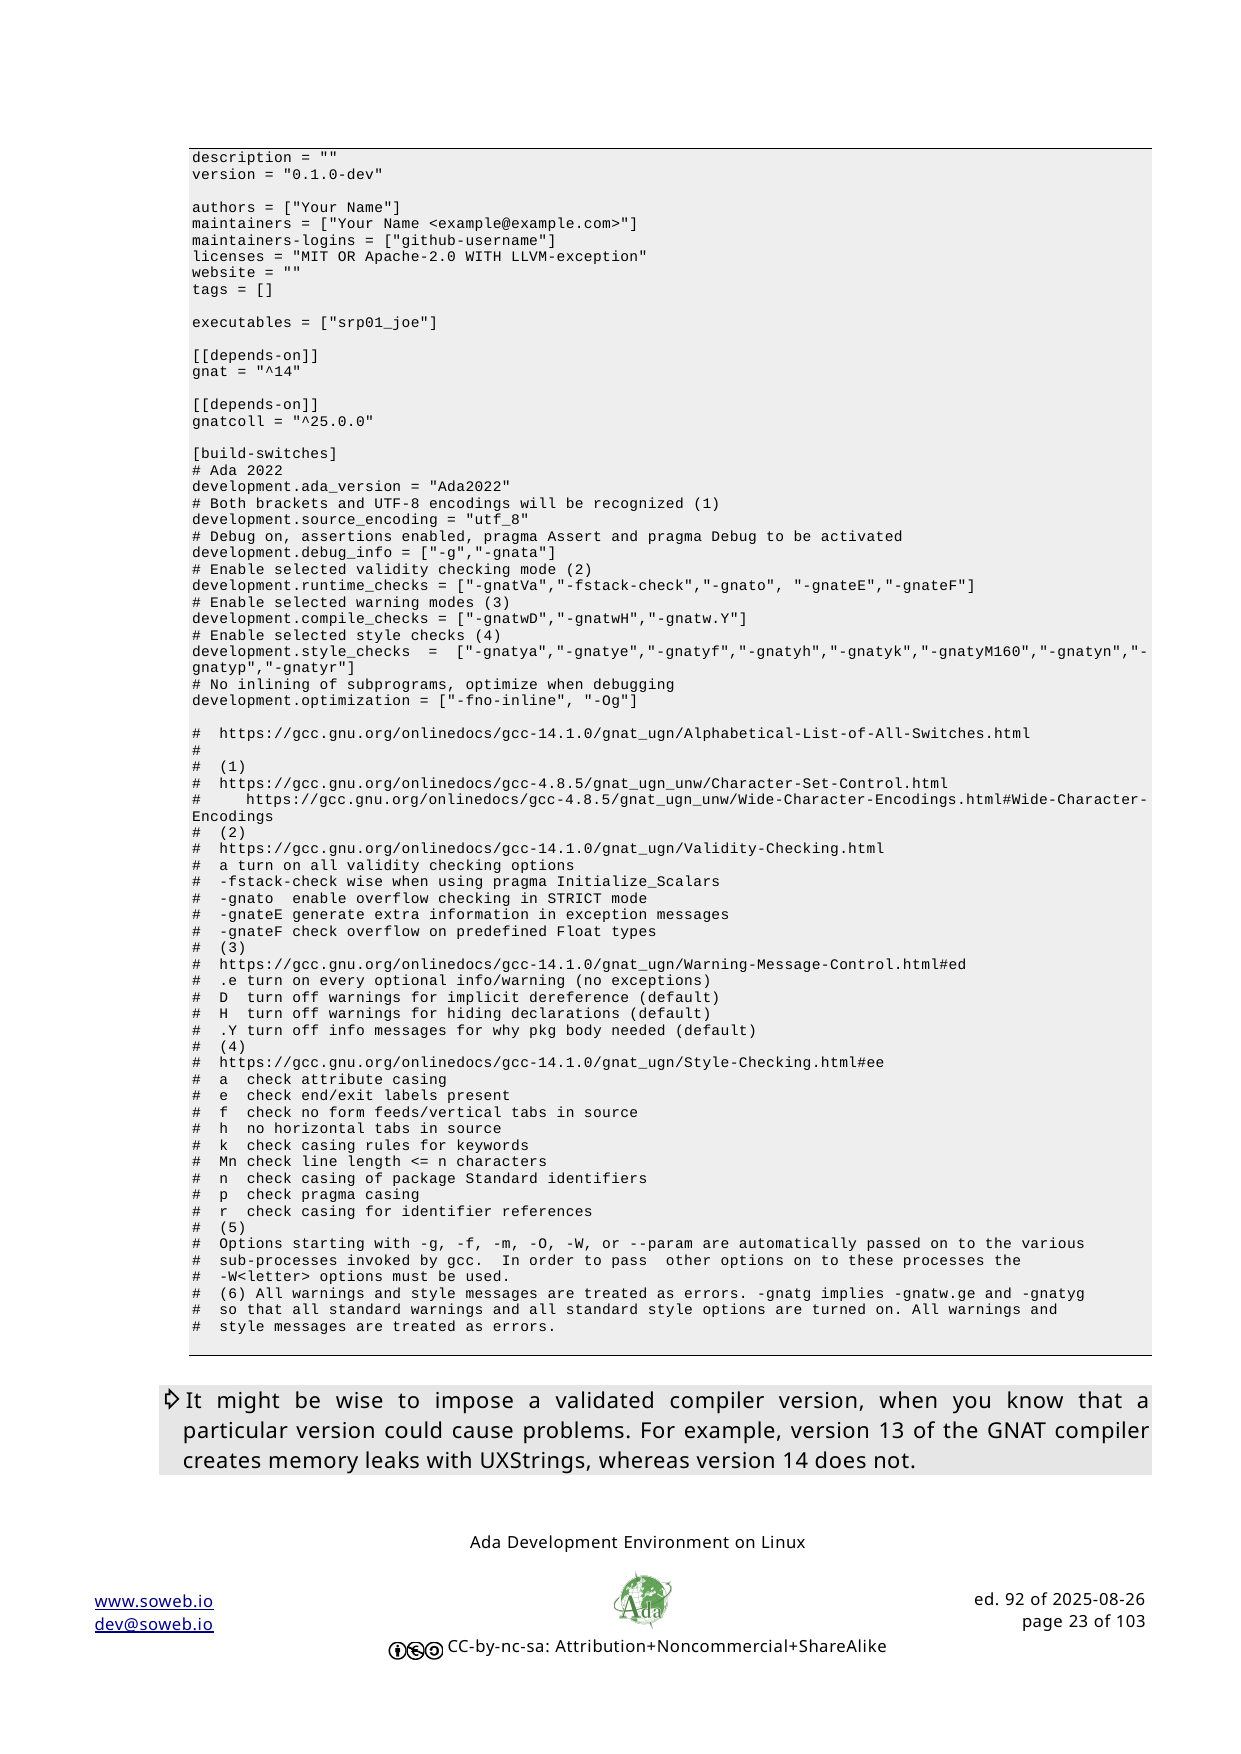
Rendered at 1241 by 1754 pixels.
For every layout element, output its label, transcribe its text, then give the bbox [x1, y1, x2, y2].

list maintainers-logins = ["github-username"] [189, 230, 1152, 246]
list # -gnateE generate extra information in exception messages [189, 905, 1152, 921]
list # https://gcc.gnu.org/onlinedocs/gcc-14.1.0/gnat_ugn/Validity-Checking.html [189, 839, 1152, 855]
list # k check casing rules for keywords [189, 1135, 1152, 1152]
list website = "" [189, 263, 1152, 279]
list # r check casing for identifier references [189, 1201, 1152, 1217]
list # https://gcc.gnu.org/onlinedocs/gcc-14.1.0/gnat_ugn/Warning-Message-Control.html#ed [189, 954, 1152, 971]
list # (6) All warnings and style messages are treated as errors. -gnatg implies -gnatw.ge and -gnatyg [189, 1283, 1152, 1300]
list # .e turn on every optional info/warning (no exceptions) [189, 971, 1152, 987]
list development.runtime_checks = ["-gnatVa","-fstack-check","-gnato", "-gnateE","-gnateF"] [189, 576, 1152, 592]
list # h no horizontal tabs in source [189, 1119, 1152, 1135]
list # [189, 740, 1152, 757]
list # Ada 2022 [189, 460, 1152, 477]
list development.compile_checks = ["-gnatwD","-gnatwH","-gnatw.Y"] [189, 608, 1152, 625]
list # https://gcc.gnu.org/onlinedocs/gcc-4.8.5/gnat_ugn_unw/Wide-Character-Encodings.html#Wide-Character-Encodings [189, 789, 1152, 822]
list # .Y turn off info messages for why pkg body needed (default) [189, 1020, 1152, 1036]
list # No inlining of subprograms, optimize when debugging [189, 674, 1152, 691]
list licenses = "MIT OR Apache-2.0 WITH LLVM-exception" [189, 246, 1152, 263]
list # -gnateF check overflow on predefined Float types [189, 921, 1152, 938]
list development.debug_info = ["-g","-gnata"] [189, 543, 1152, 559]
list # (5) [189, 1217, 1152, 1234]
list # (1) [189, 757, 1152, 773]
list # e check end/exit labels present [189, 1086, 1152, 1102]
list # -gnato enable overflow checking in STRICT mode [189, 888, 1152, 905]
list tags = [] [189, 279, 1152, 296]
list # p check pragma casing [189, 1184, 1152, 1201]
list description = "" [189, 149, 1152, 164]
list # a check attribute casing [189, 1069, 1152, 1086]
picture [613, 1571, 672, 1630]
list # (3) [189, 938, 1152, 954]
list # Debug on, assertions enabled, pragma Assert and pragma Debug to be activated [189, 526, 1152, 543]
list # so that all standard warnings and all standard style options are turned on. All warnings and [189, 1300, 1152, 1316]
list development.style_checks = ["-gnatya","-gnatye","-gnatyf","-gnatyh","-gnatyk","-gnatyM160","-gnatyn","-gnatyp","-gnatyr"] [189, 641, 1152, 674]
list # Options starting with -g, -f, -m, -O, -W, or --param are automatically passed on to the various [189, 1234, 1152, 1250]
list # https://gcc.gnu.org/onlinedocs/gcc-14.1.0/gnat_ugn/Alphabetical-List-of-All-Switches.html [189, 724, 1152, 740]
list # sub-processes invoked by gcc. In order to pass other options on to these processes the [189, 1250, 1152, 1267]
picture [388, 1642, 443, 1660]
list [[depends-on]] [189, 345, 1152, 362]
list # Both brackets and UTF-8 encodings will be recognized (1) [189, 493, 1152, 510]
list maintainers = ["Your Name <example@example.com>"] [189, 213, 1152, 230]
list # Mn check line length <= n characters [189, 1152, 1152, 1168]
list # a turn on all validity checking options [189, 855, 1152, 872]
list It might be wise to impose a validated compiler version, when you know that a particular version could cause problems. For example, version 13 of the GNAT compiler creates memory leaks with UXStrings, whereas version 14 does not. [159, 1385, 1152, 1475]
list [build-switches] [189, 444, 1152, 460]
list # https://gcc.gnu.org/onlinedocs/gcc-4.8.5/gnat_ugn_unw/Character-Set-Control.html [189, 773, 1152, 789]
list executables = ["srp01_joe"] [189, 312, 1152, 329]
list # (4) [189, 1036, 1152, 1053]
list # -fstack-check wise when using pragma Initialize_Scalars [189, 872, 1152, 888]
list # style messages are treated as errors. [189, 1316, 1152, 1355]
list # D turn off warnings for implicit dereference (default) [189, 987, 1152, 1003]
list # -W<letter> options must be used. [189, 1267, 1152, 1283]
list # H turn off warnings for hiding declarations (default) [189, 1003, 1152, 1020]
list gnatcoll = "^25.0.0" [189, 411, 1152, 427]
list development.ada_version = "Ada2022" [189, 477, 1152, 493]
list # n check casing of package Standard identifiers [189, 1168, 1152, 1184]
list # (2) [189, 822, 1152, 839]
list gnat = "^14" [[depends-on]] [189, 362, 1152, 411]
list # https://gcc.gnu.org/onlinedocs/gcc-14.1.0/gnat_ugn/Style-Checking.html#ee [189, 1053, 1152, 1069]
list version = "0.1.0-dev" [189, 164, 1152, 181]
list # Enable selected warning modes (3) [189, 592, 1152, 608]
list development.optimization = ["-fno-inline", "-Og"] [189, 691, 1152, 707]
list development.source_encoding = "utf_8" [189, 510, 1152, 526]
list # Enable selected validity checking mode (2) [189, 559, 1152, 576]
list # Enable selected style checks (4) [189, 625, 1152, 641]
list # f check no form feeds/vertical tabs in source [189, 1102, 1152, 1119]
list authors = ["Your Name"] [189, 197, 1152, 213]
